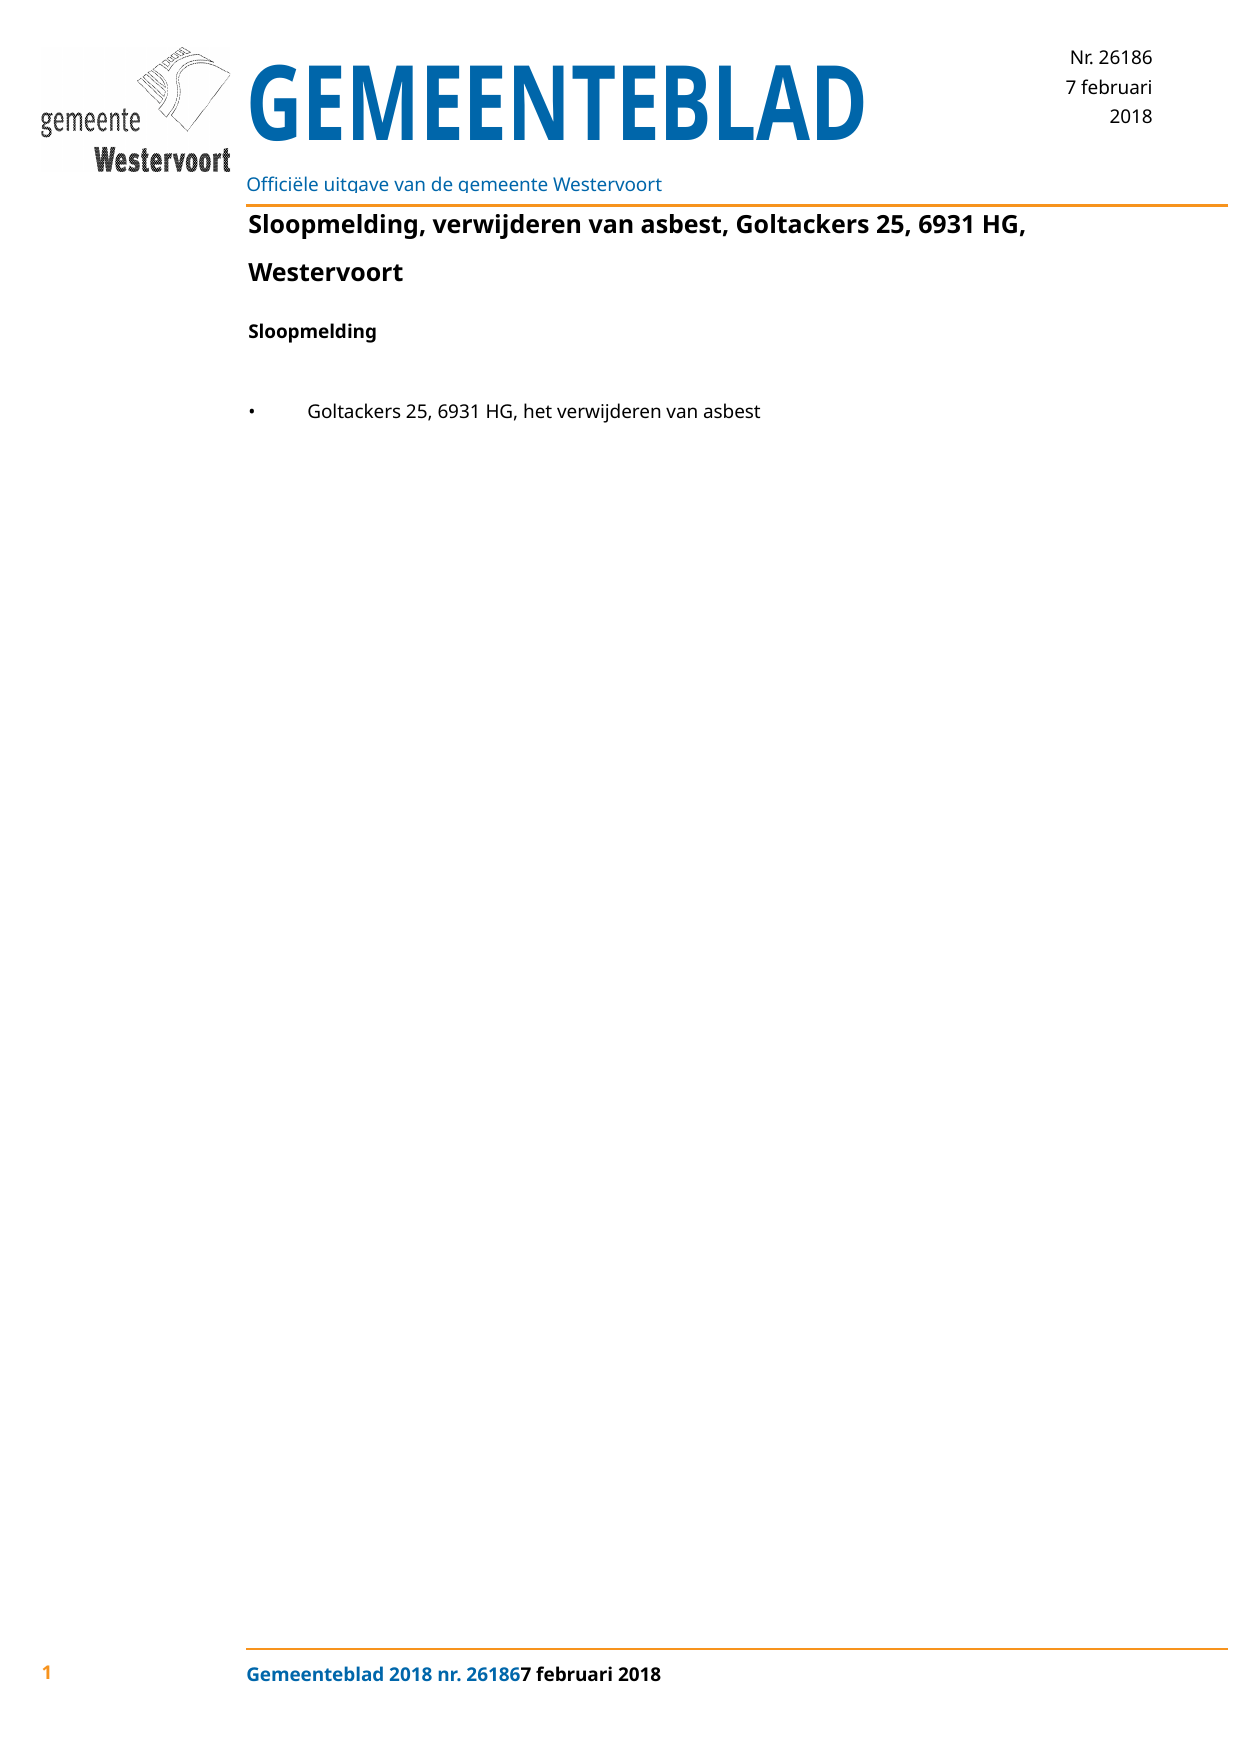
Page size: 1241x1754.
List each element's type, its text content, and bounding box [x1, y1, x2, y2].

picture [41, 47, 231, 172]
list Goltackers 25, 6931 HG, het verwijderen van asbest [248, 398, 1152, 424]
text Sloopmelding [248, 318, 1152, 344]
text Sloopmelding, verwijderen van asbest, Goltackers 25, 6931 HG, Westervoort [248, 207, 1152, 288]
